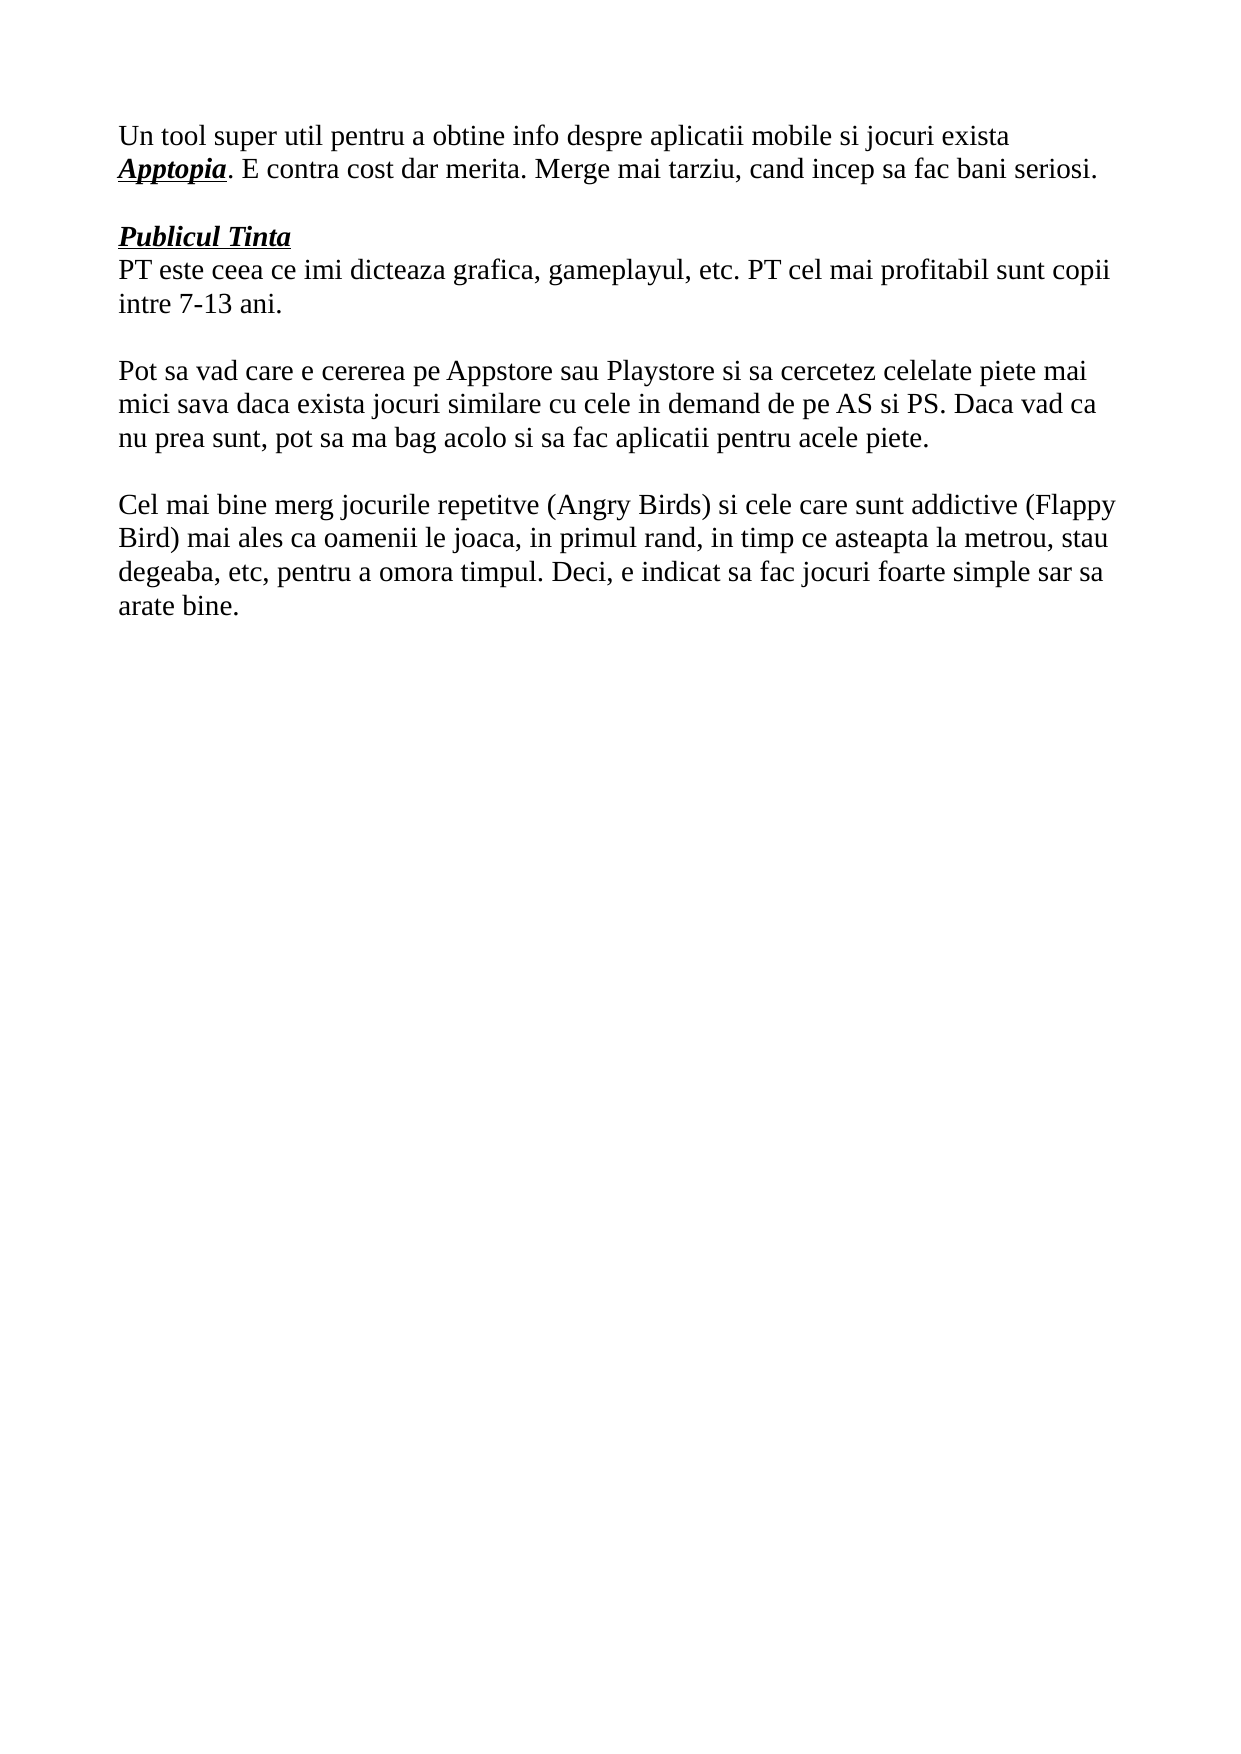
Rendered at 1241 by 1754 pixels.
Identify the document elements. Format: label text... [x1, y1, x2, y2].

text PT este ceea ce imi dicteaza grafica, gameplayul, etc. PT cel mai profitabil sunt copii intre 7-13 ani. [118, 252, 1122, 319]
text Pot sa vad care e cererea pe Appstore sau Playstore si sa cercetez celelate piete mai mici sava daca exista jocuri similare cu cele in demand de pe AS si PS. Daca vad ca nu prea sunt, pot sa ma bag acolo si sa fac aplicatii pentru acele piete. [118, 353, 1122, 453]
text Cel mai bine merg jocurile repetitve (Angry Birds) si cele care sunt addictive (Flappy Bird) mai ales ca oamenii le joaca, in primul rand, in timp ce asteapta la metrou, stau degeaba, etc, pentru a omora timpul. Deci, e indicat sa fac jocuri foarte simple sar sa arate bine. [118, 487, 1122, 621]
text Un tool super util pentru a obtine info despre aplicatii mobile si jocuri exista Apptopia. E contra cost dar merita. Merge mai tarziu, cand incep sa fac bani seriosi. [118, 118, 1122, 185]
text Publicul Tinta [118, 219, 1122, 252]
